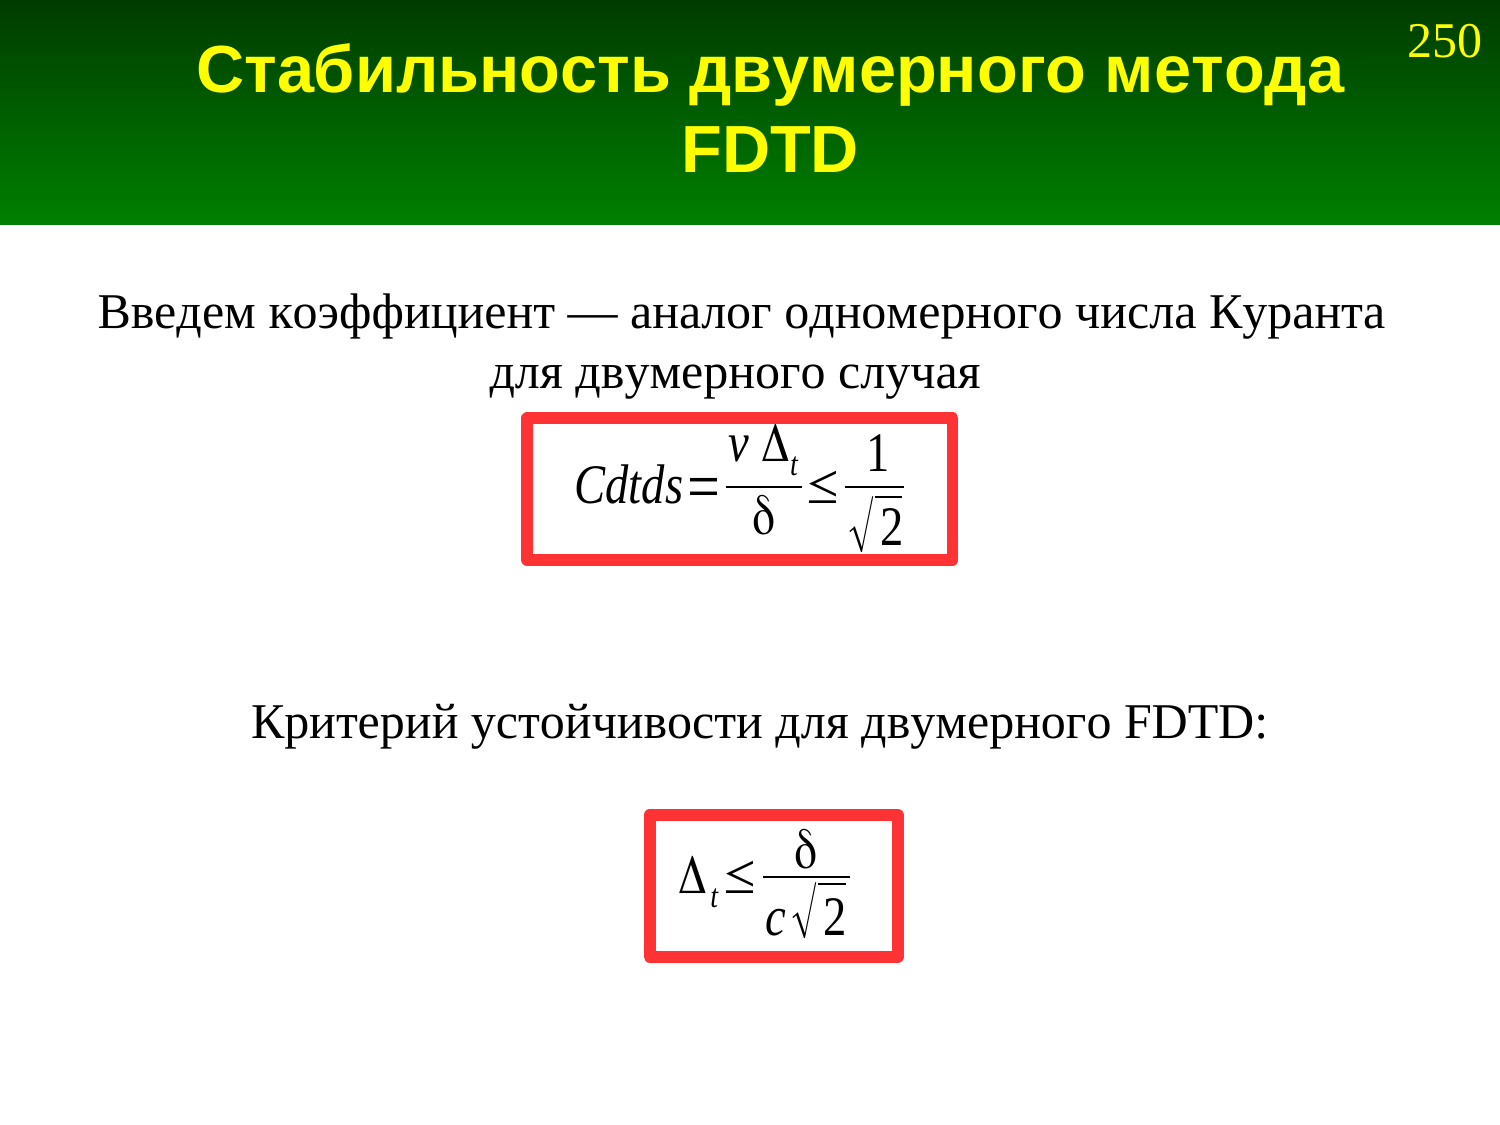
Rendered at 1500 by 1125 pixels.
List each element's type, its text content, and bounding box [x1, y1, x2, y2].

text_box Критерий устойчивости для двумерного FDTD: [236, 681, 1284, 756]
text_box Введем коэффициент — аналог одномерного числа Куранта для двумерного случая [82, 271, 1401, 407]
chart [666, 826, 863, 948]
chart [562, 424, 919, 554]
title Стабильность двумерного метода FDTD [100, 7, 1441, 204]
